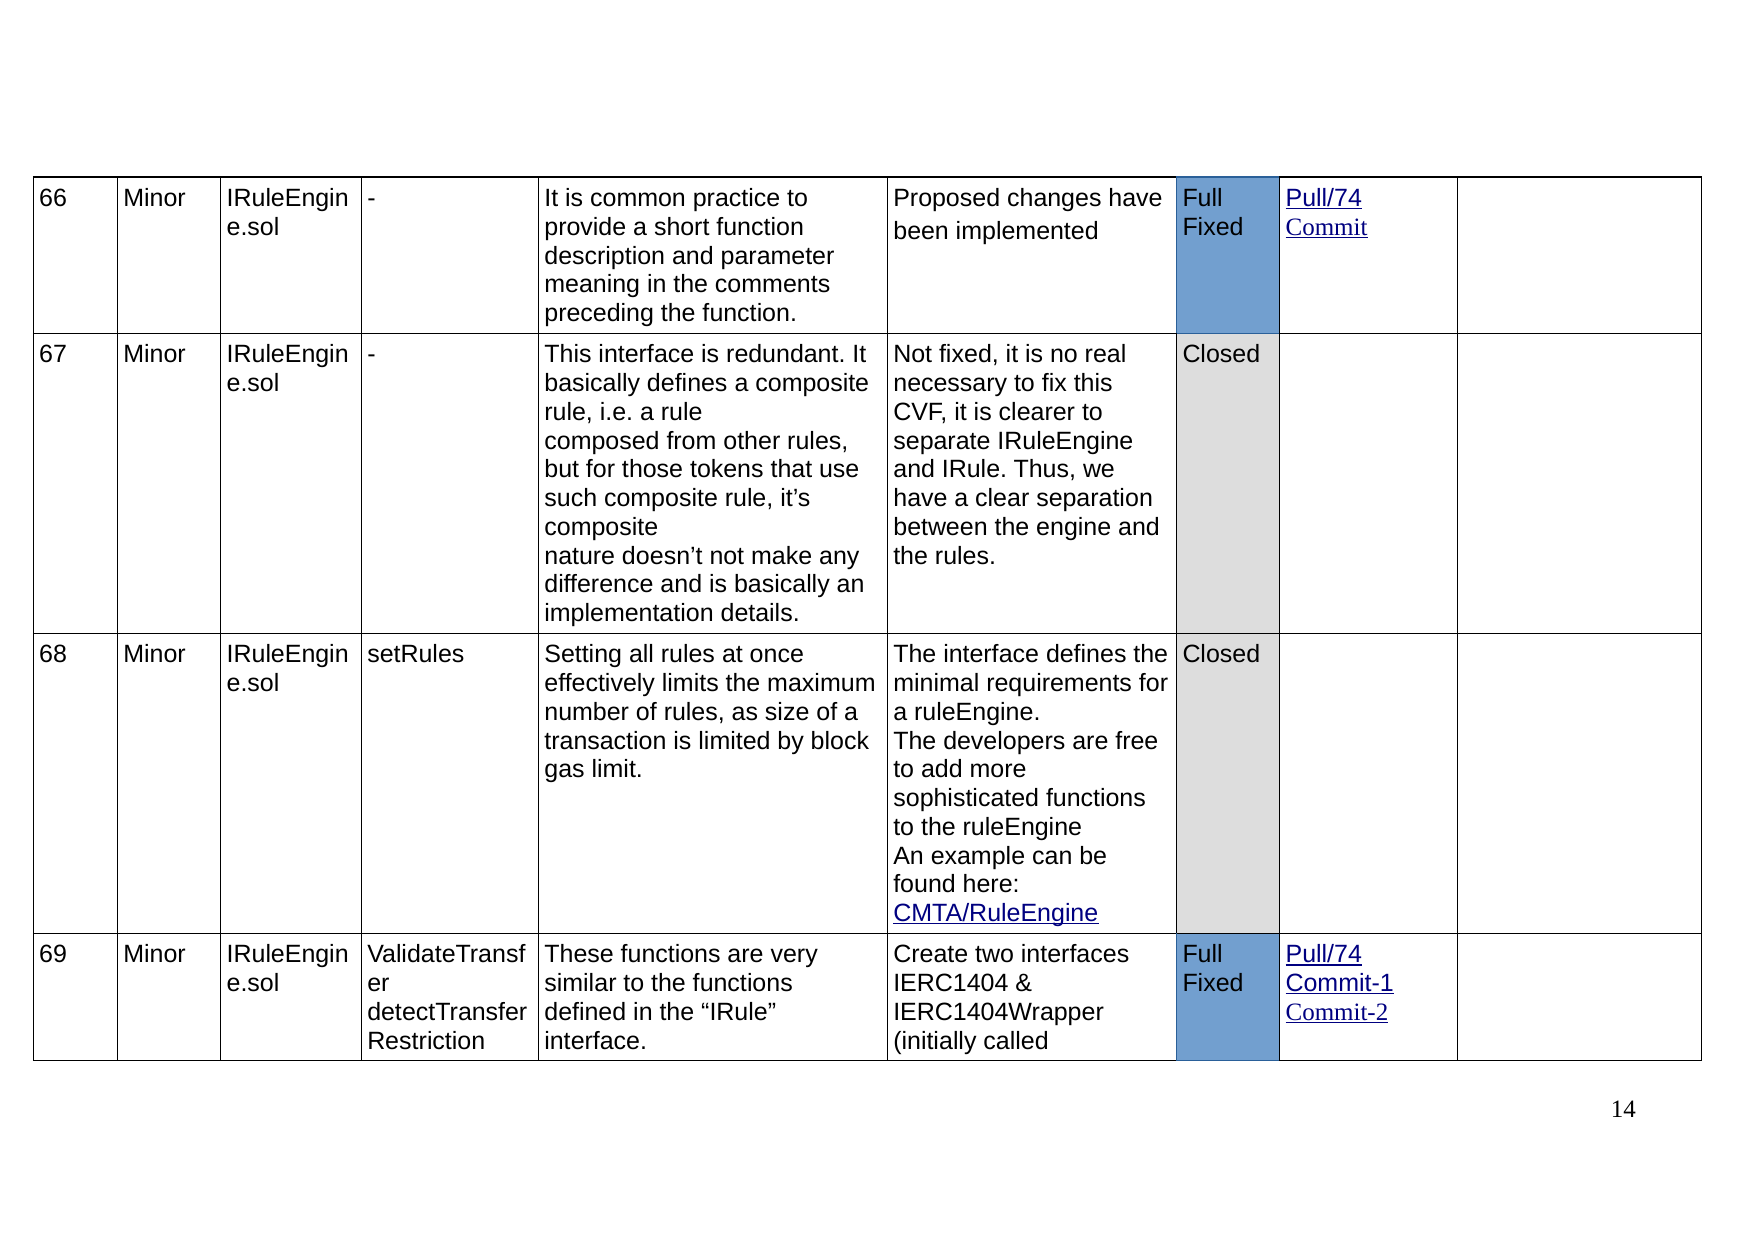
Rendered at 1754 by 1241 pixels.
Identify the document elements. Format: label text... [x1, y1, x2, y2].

table_cell This interface is redundant. It basically defines a composite rule, i.e. a rule composed from other rules, but for those tokens that use such composite rule, it’s composite nature doesn’t not make any difference and is basically an implementation details. [539, 334, 887, 633]
table_cell Proposed changes have been implemented [888, 178, 1176, 333]
table_cell [1458, 334, 1701, 633]
table_cell [1458, 934, 1701, 1060]
table_cell Full Fixed [1177, 934, 1279, 1060]
table_cell [1458, 634, 1701, 933]
table_cell Create two interfaces IERC1404 & IERC1404Wrapper (initially called [888, 934, 1176, 1060]
table_cell Pull/74 Commit-1 Commit-2 [1280, 934, 1457, 1060]
table_cell 66 [34, 178, 117, 333]
table_cell Minor [118, 334, 220, 633]
table_cell The interface defines the minimal requirements for a ruleEngine. The developers are free to add more sophisticated functions to the ruleEngine An example can be found here: CMTA/RuleEngine [888, 634, 1176, 933]
table_cell 68 [34, 634, 117, 933]
table_cell Pull/74 Commit [1280, 178, 1457, 333]
table_cell IRuleEngine.sol [221, 334, 361, 633]
table_cell Full Fixed [1177, 178, 1279, 333]
table_cell [1458, 178, 1701, 333]
table_cell Minor [118, 178, 220, 333]
table_cell IRuleEngine.sol [221, 178, 361, 333]
table_cell These functions are very similar to the functions defined in the “IRule” interface. [539, 934, 887, 1060]
table_cell - [362, 178, 538, 333]
table_cell Not fixed, it is no real necessary to fix this CVF, it is clearer to separate IRuleEngine and IRule. Thus, we have a clear separation between the engine and the rules. [888, 334, 1176, 633]
table_cell Minor [118, 634, 220, 933]
table_cell It is common practice to provide a short function description and parameter meaning in the comments preceding the function. [539, 178, 887, 333]
table_cell - [362, 334, 538, 633]
table_cell [1280, 334, 1457, 633]
table_cell ValidateTransfer detectTransferRestriction [362, 934, 538, 1060]
table_cell IRuleEngine.sol [221, 634, 361, 933]
table_cell Closed [1177, 634, 1279, 933]
table_cell setRules [362, 634, 538, 933]
table_cell Closed [1177, 334, 1279, 633]
table_cell Setting all rules at once effectively limits the maximum number of rules, as size of a transaction is limited by block gas limit. [539, 634, 887, 933]
table_cell [1280, 634, 1457, 933]
table_cell 67 [34, 334, 117, 633]
table_cell IRuleEngine.sol [221, 934, 361, 1060]
table_cell 69 [34, 934, 117, 1060]
table_cell Minor [118, 934, 220, 1060]
